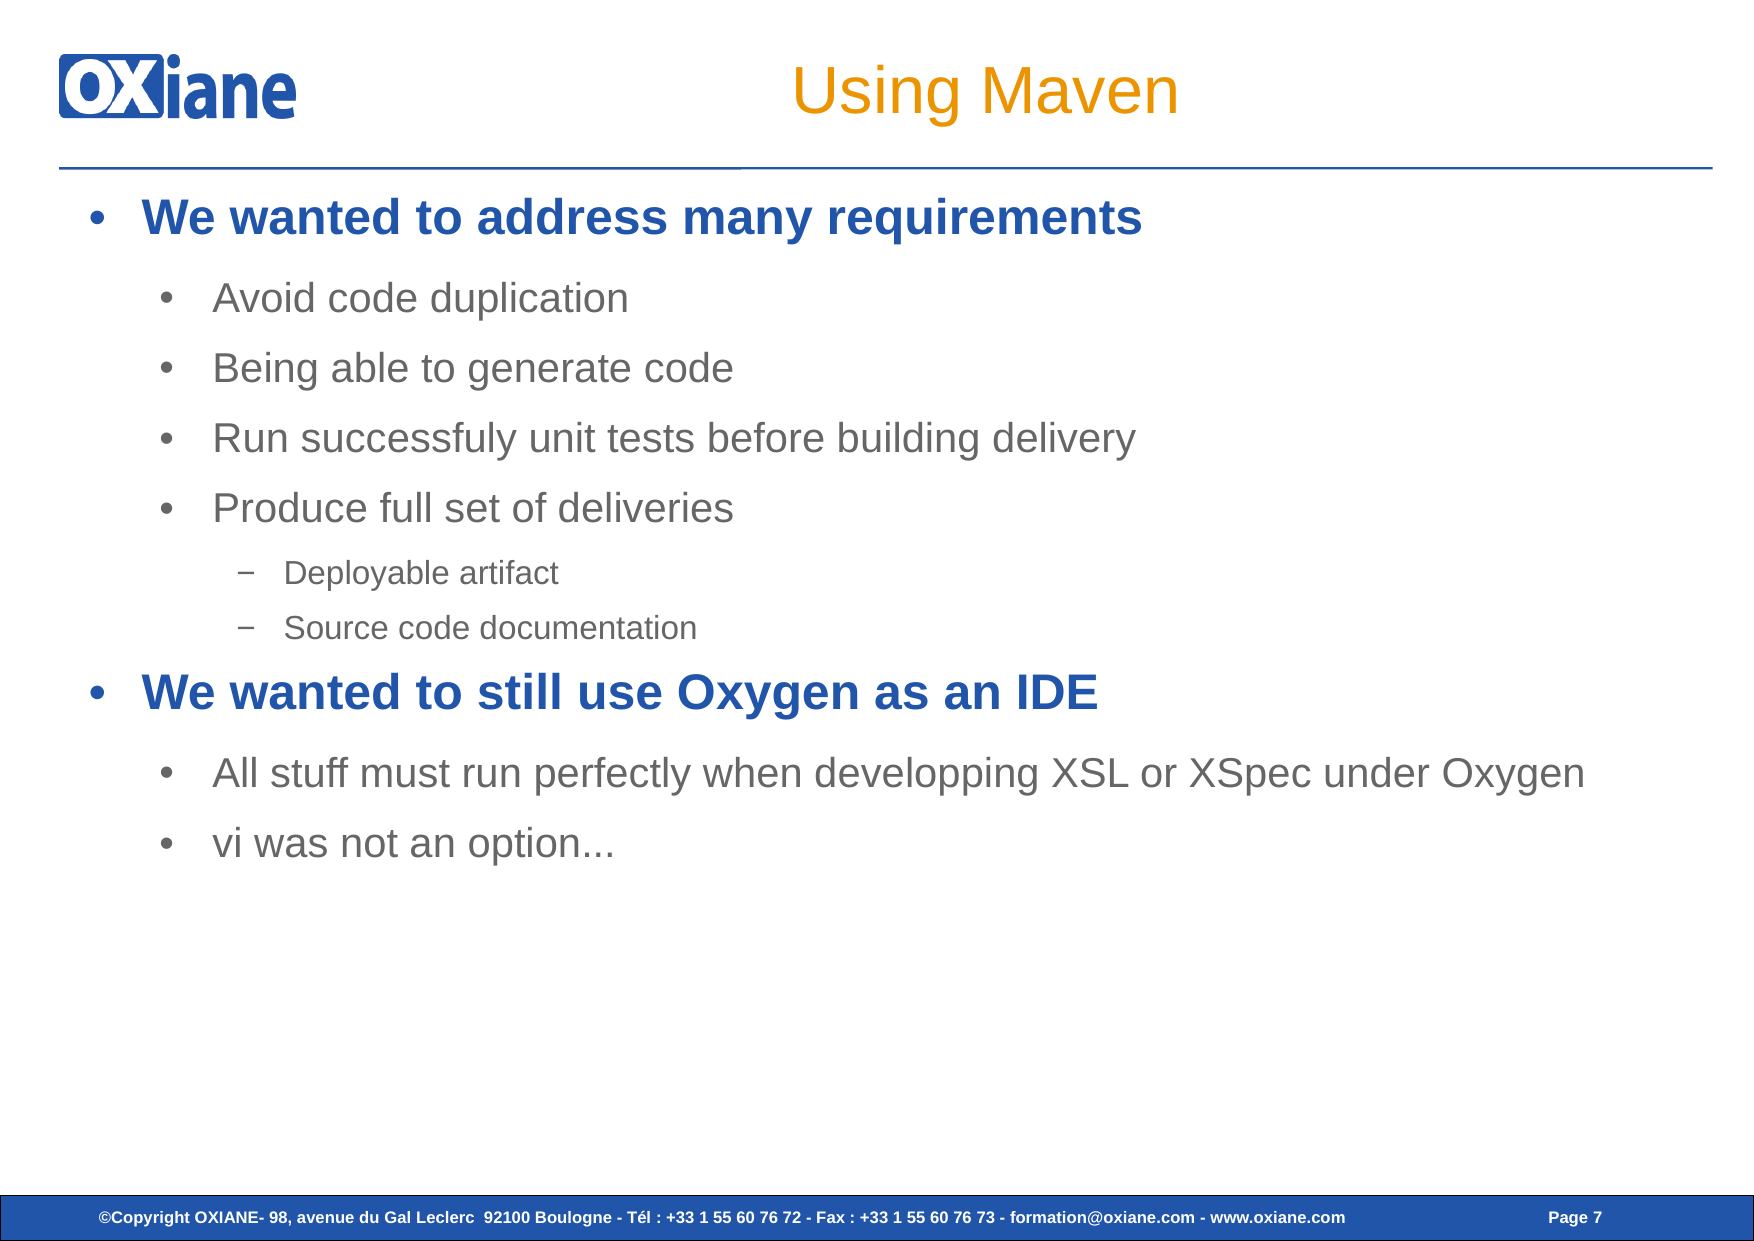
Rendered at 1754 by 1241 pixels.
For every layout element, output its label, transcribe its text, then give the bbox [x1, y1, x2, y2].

picture [59, 53, 296, 119]
title Using Maven [307, 49, 1666, 133]
list We wanted to address many requirements Avoid code duplication Being able to generate code Run successfuly unit tests before building delivery Produce full set of deliveries Deployable artifact Source code documentation We wanted to still use Oxygen as an IDE All stuff must run perfectly when developping XSL or XSpec under Oxygen vi was not an option... [70, 188, 1713, 1193]
